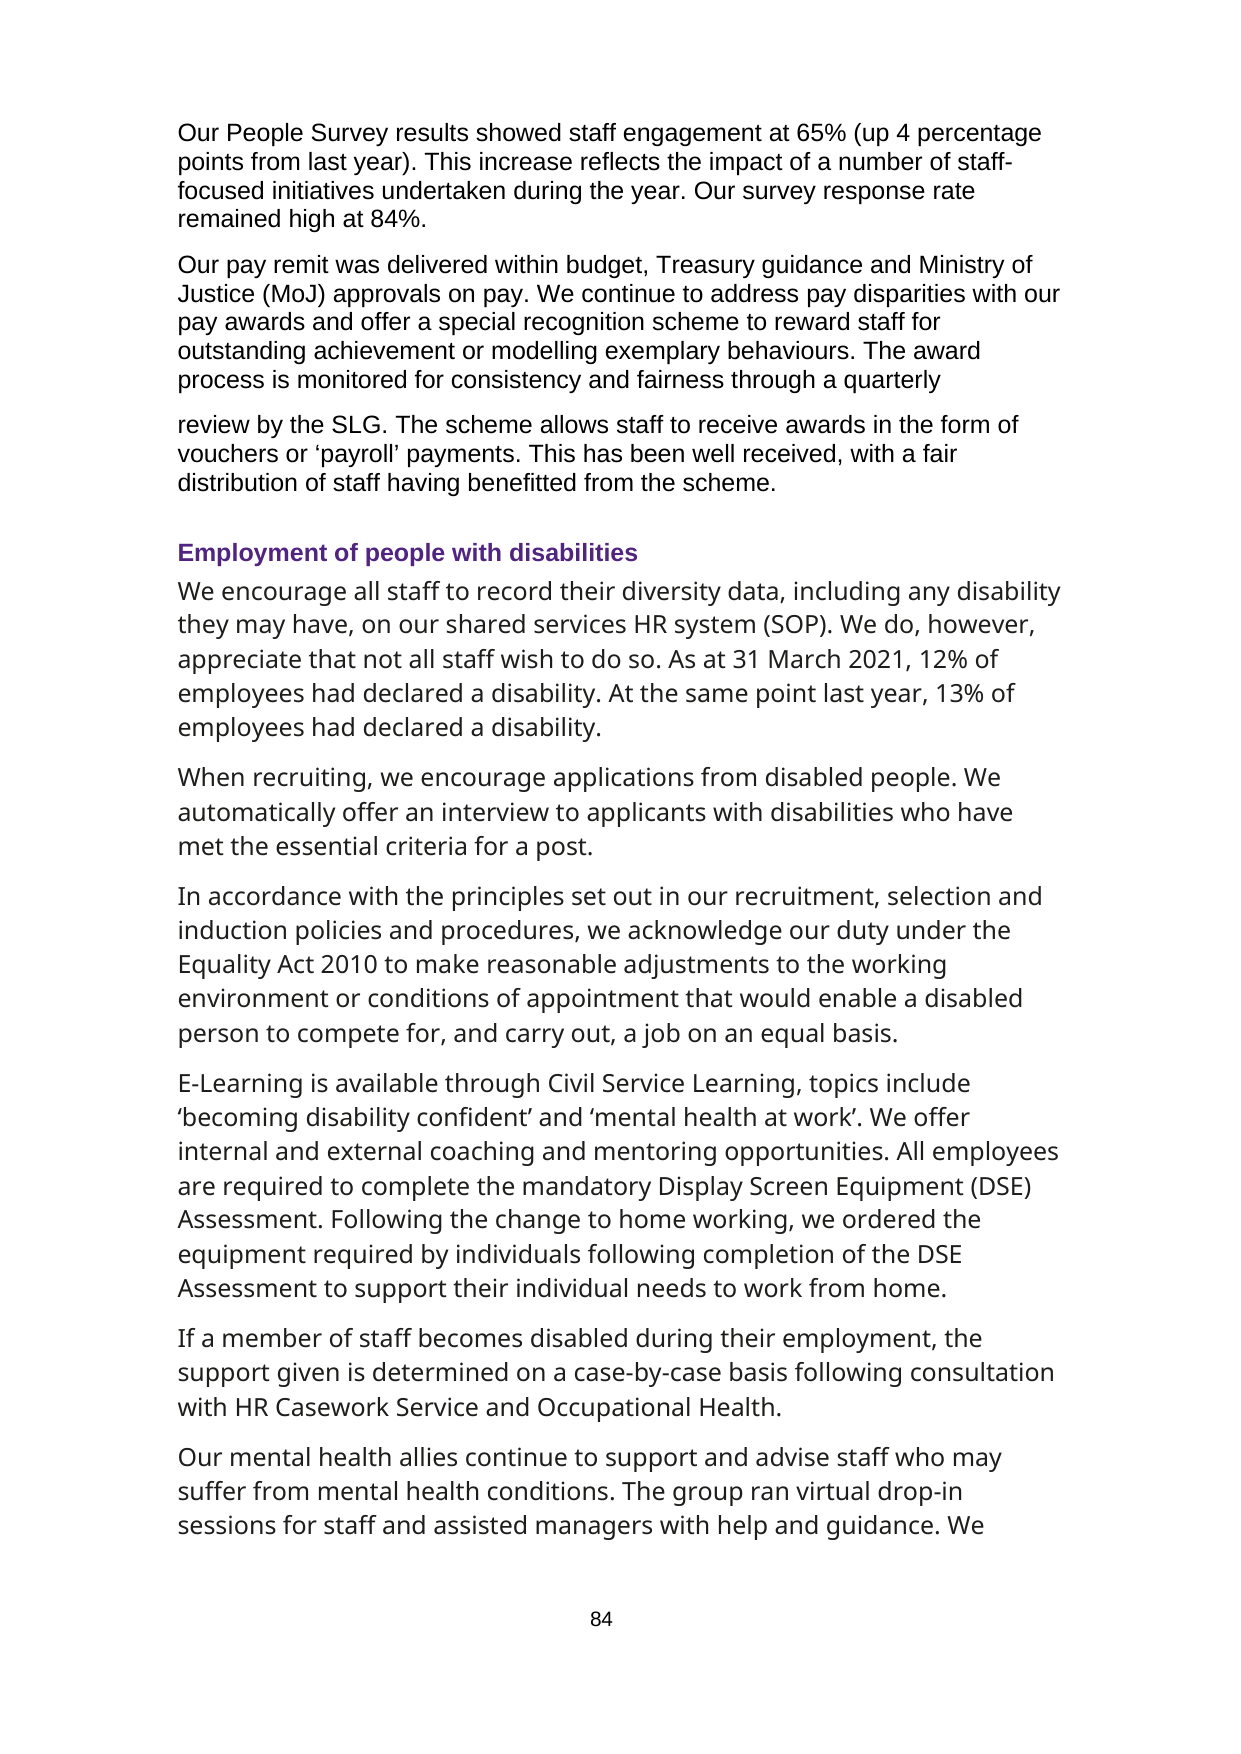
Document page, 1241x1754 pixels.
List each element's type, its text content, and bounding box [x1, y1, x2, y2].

text review by the SLG. The scheme allows staff to receive awards in the form of vouchers or ‘payroll’ payments. This has been well received, with a fair distribution of staff having benefitted from the scheme. [177, 410, 1063, 496]
text Our pay remit was delivered within budget, Treasury guidance and Ministry of Justice (MoJ) approvals on pay. We continue to address pay disparities with our pay awards and offer a special recognition scheme to reward staff for outstanding achievement or modelling exemplary behaviours. The award process is monitored for consistency and fairness through a quarterly [177, 250, 1063, 393]
text When recruiting, we encourage applications from disabled people. We automatically offer an interview to applicants with disabilities who have met the essential criteria for a post. [177, 760, 1063, 862]
subtitle Employment of people with disabilities [177, 538, 1063, 567]
text We encourage all staff to record their diversity data, including any disability they may have, on our shared services HR system (SOP). We do, however, appreciate that not all staff wish to do so. As at 31 March 2021, 12% of employees had declared a disability. At the same point last year, 13% of employees had declared a disability. [177, 573, 1063, 743]
text If a member of staff becomes disabled during their employment, the support given is determined on a case-by-case basis following consultation with HR Casework Service and Occupational Health. [177, 1321, 1063, 1423]
text Our mental health allies continue to support and advise staff who may suffer from mental health conditions. The group ran virtual drop-in sessions for staff and assisted managers with help and guidance. We [177, 1440, 1063, 1542]
text E-Learning is available through Civil Service Learning, topics include ‘becoming disability confident’ and ‘mental health at work’. We offer internal and external coaching and mentoring opportunities. All employees are required to complete the mandatory Display Screen Equipment (DSE) Assessment. Following the change to home working, we ordered the equipment required by individuals following completion of the DSE Assessment to support their individual needs to work from home. [177, 1066, 1063, 1304]
text In accordance with the principles set out in our recruitment, selection and induction policies and procedures, we acknowledge our duty under the Equality Act 2010 to make reasonable adjustments to the working environment or conditions of appointment that would enable a disabled person to compete for, and carry out, a job on an equal basis. [177, 879, 1063, 1049]
text Our People Survey results showed staff engagement at 65% (up 4 percentage points from last year). This increase reflects the impact of a number of staff-focused initiatives undertaken during the year. Our survey response rate remained high at 84%. [177, 118, 1063, 233]
